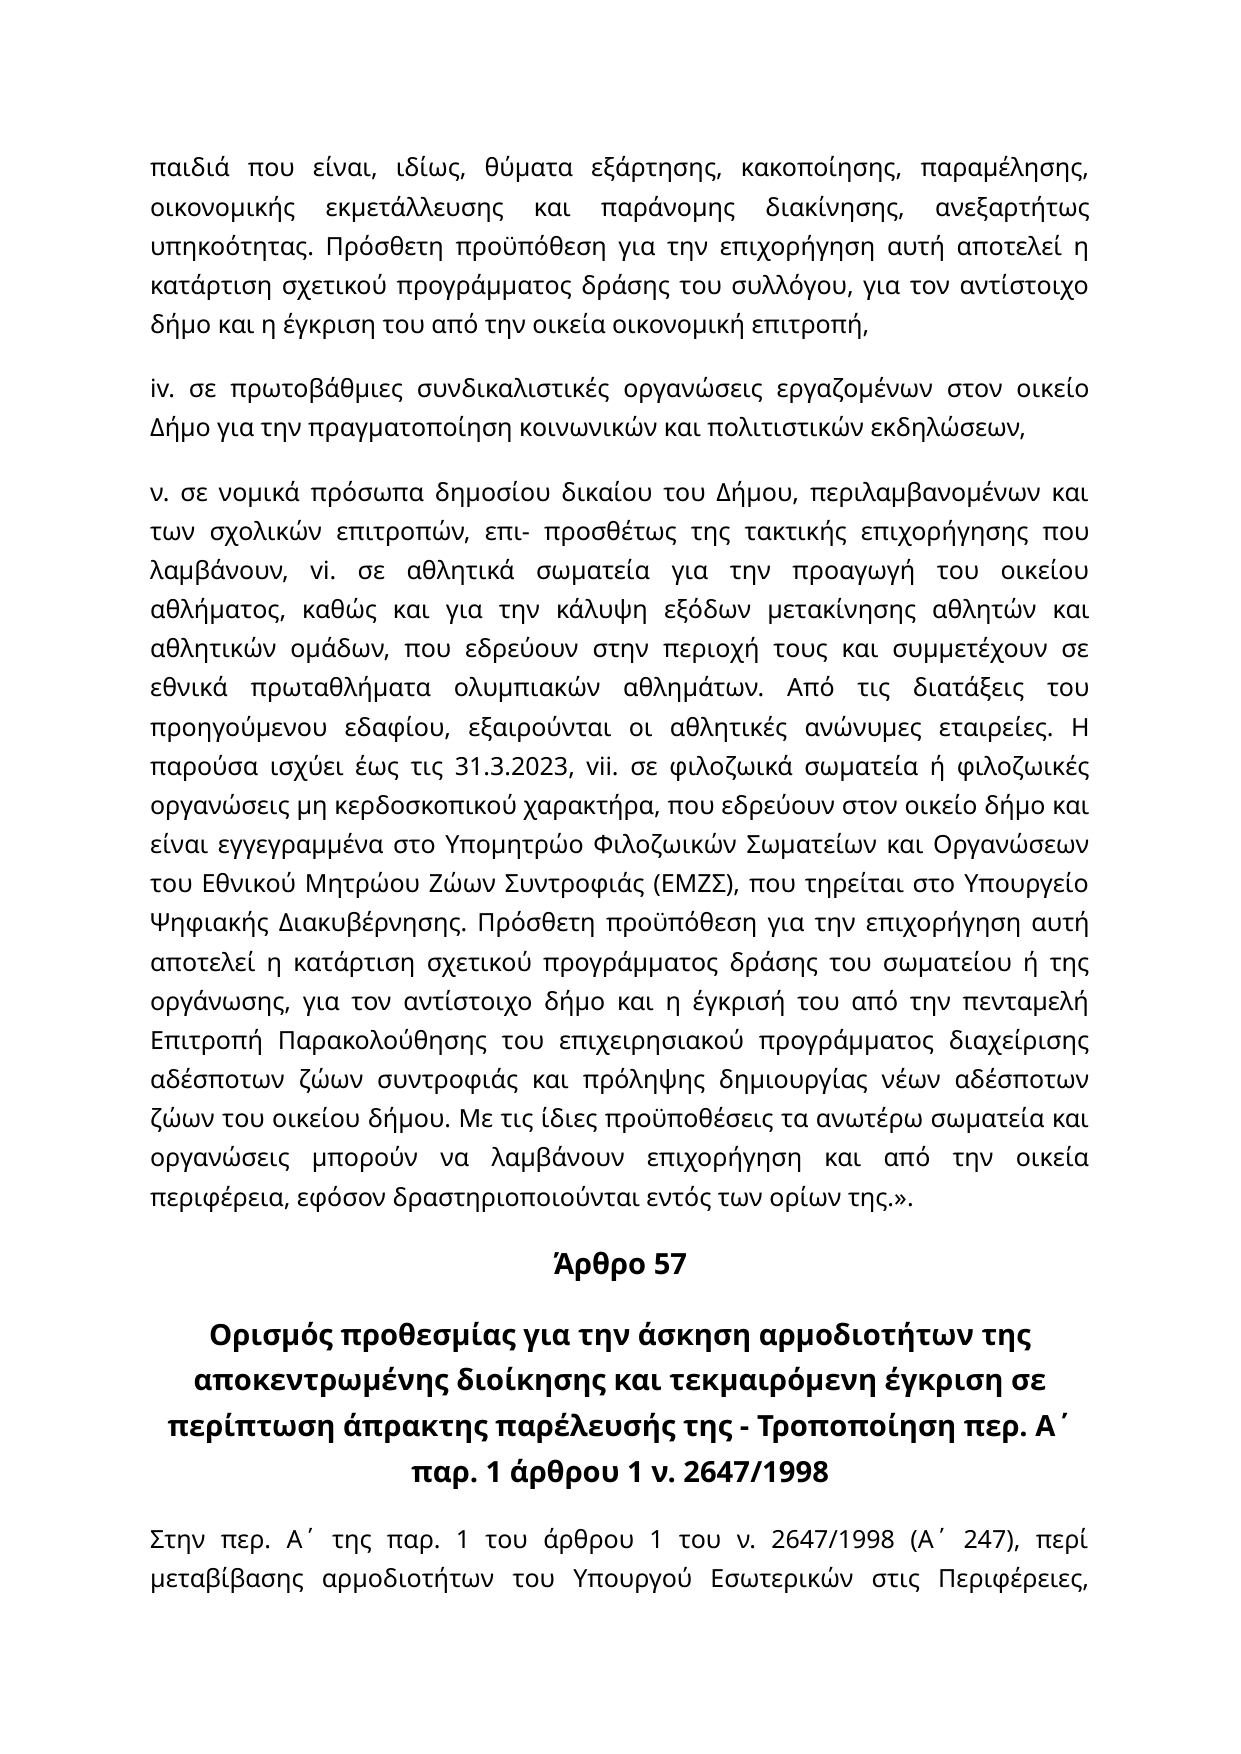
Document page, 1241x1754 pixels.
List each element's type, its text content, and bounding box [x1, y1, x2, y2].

text Στην περ. Α΄ της παρ. 1 του άρθρου 1 του ν. 2647/1998 (Α΄ 247), περί μεταβίβασης αρμοδιοτήτων του Υπουργού Εσωτερικών στις Περιφέρειες, [150, 1521, 1090, 1595]
text ν. σε νομικά πρόσωπα δημοσίου δικαίου του Δήμου, περιλαμβανομένων και των σχολικών επιτροπών, επι- προσθέτως της τακτικής επιχορήγησης που λαμβάνουν, vi. σε αθλητικά σωματεία για την προαγωγή του οικείου αθλήματος, καθώς και για την κάλυψη εξόδων μετακίνησης αθλητών και αθλητικών ομάδων, που εδρεύουν στην περιοχή τους και συμμετέχουν σε εθνικά πρωταθλήματα ολυμπιακών αθλημάτων. Από τις διατάξεις του προηγούμενου εδαφίου, εξαιρούνται οι αθλητικές ανώνυμες εταιρείες. Η παρούσα ισχύει έως τις 31.3.2023, vii. σε φιλοζωικά σωματεία ή φιλοζωικές οργανώσεις μη κερδοσκοπικού χαρακτήρα, που εδρεύουν στον οικείο δήμο και είναι εγγεγραμμένα στο Υπομητρώο Φιλοζωικών Σωματείων και Οργανώσεων του Εθνικού Μητρώου Ζώων Συντροφιάς (ΕΜΖΣ), που τηρείται στο Υπουργείο Ψηφιακής Διακυβέρνησης. Πρόσθετη προϋπόθεση για την επιχορήγηση αυτή αποτελεί η κατάρτιση σχετικού προγράμματος δράσης του σωματείου ή της οργάνωσης, για τον αντίστοιχο δήμο και η έγκρισή του από την πενταμελή Επιτροπή Παρακολούθησης του επιχειρησιακού προγράμματος διαχείρισης αδέσποτων ζώων συντροφιάς και πρόληψης δημιουργίας νέων αδέσποτων ζώων του οικείου δήμου. Με τις ίδιες προϋποθέσεις τα ανωτέρω σωματεία και οργανώσεις μπορούν να λαμβάνουν επιχορήγηση και από την οικεία περιφέρεια, εφόσον δραστηριοποιούνται εντός των ορίων της.». [150, 474, 1090, 1213]
text παιδιά που είναι, ιδίως, θύματα εξάρτησης, κακοποίησης, παραμέλησης, οικονομικής εκμετάλλευσης και παράνομης διακίνησης, ανεξαρτήτως υπηκοότητας. Πρόσθετη προϋπόθεση για την επιχορήγηση αυτή αποτελεί η κατάρτιση σχετικού προγράμματος δράσης του συλλόγου, για τον αντίστοιχο δήμο και η έγκριση του από την οικεία οικονομική επιτροπή, [150, 150, 1090, 341]
text iv. σε πρωτοβάθμιες συνδικαλιστικές οργανώσεις εργαζομένων στον οικείο Δήμο για την πραγματοποίηση κοινωνικών και πολιτιστικών εκδηλώσεων, [150, 371, 1090, 444]
subtitle Άρθρο 57 [150, 1243, 1090, 1283]
subtitle Ορισμός προθεσμίας για την άσκηση αρμοδιοτήτων της αποκεντρωμένης διοίκησης και τεκμαιρόμενη έγκριση σε περίπτωση άπρακτης παρέλευσής της - Τροποποίηση περ. Α΄ παρ. 1 άρθρου 1 ν. 2647/1998 [150, 1314, 1090, 1491]
